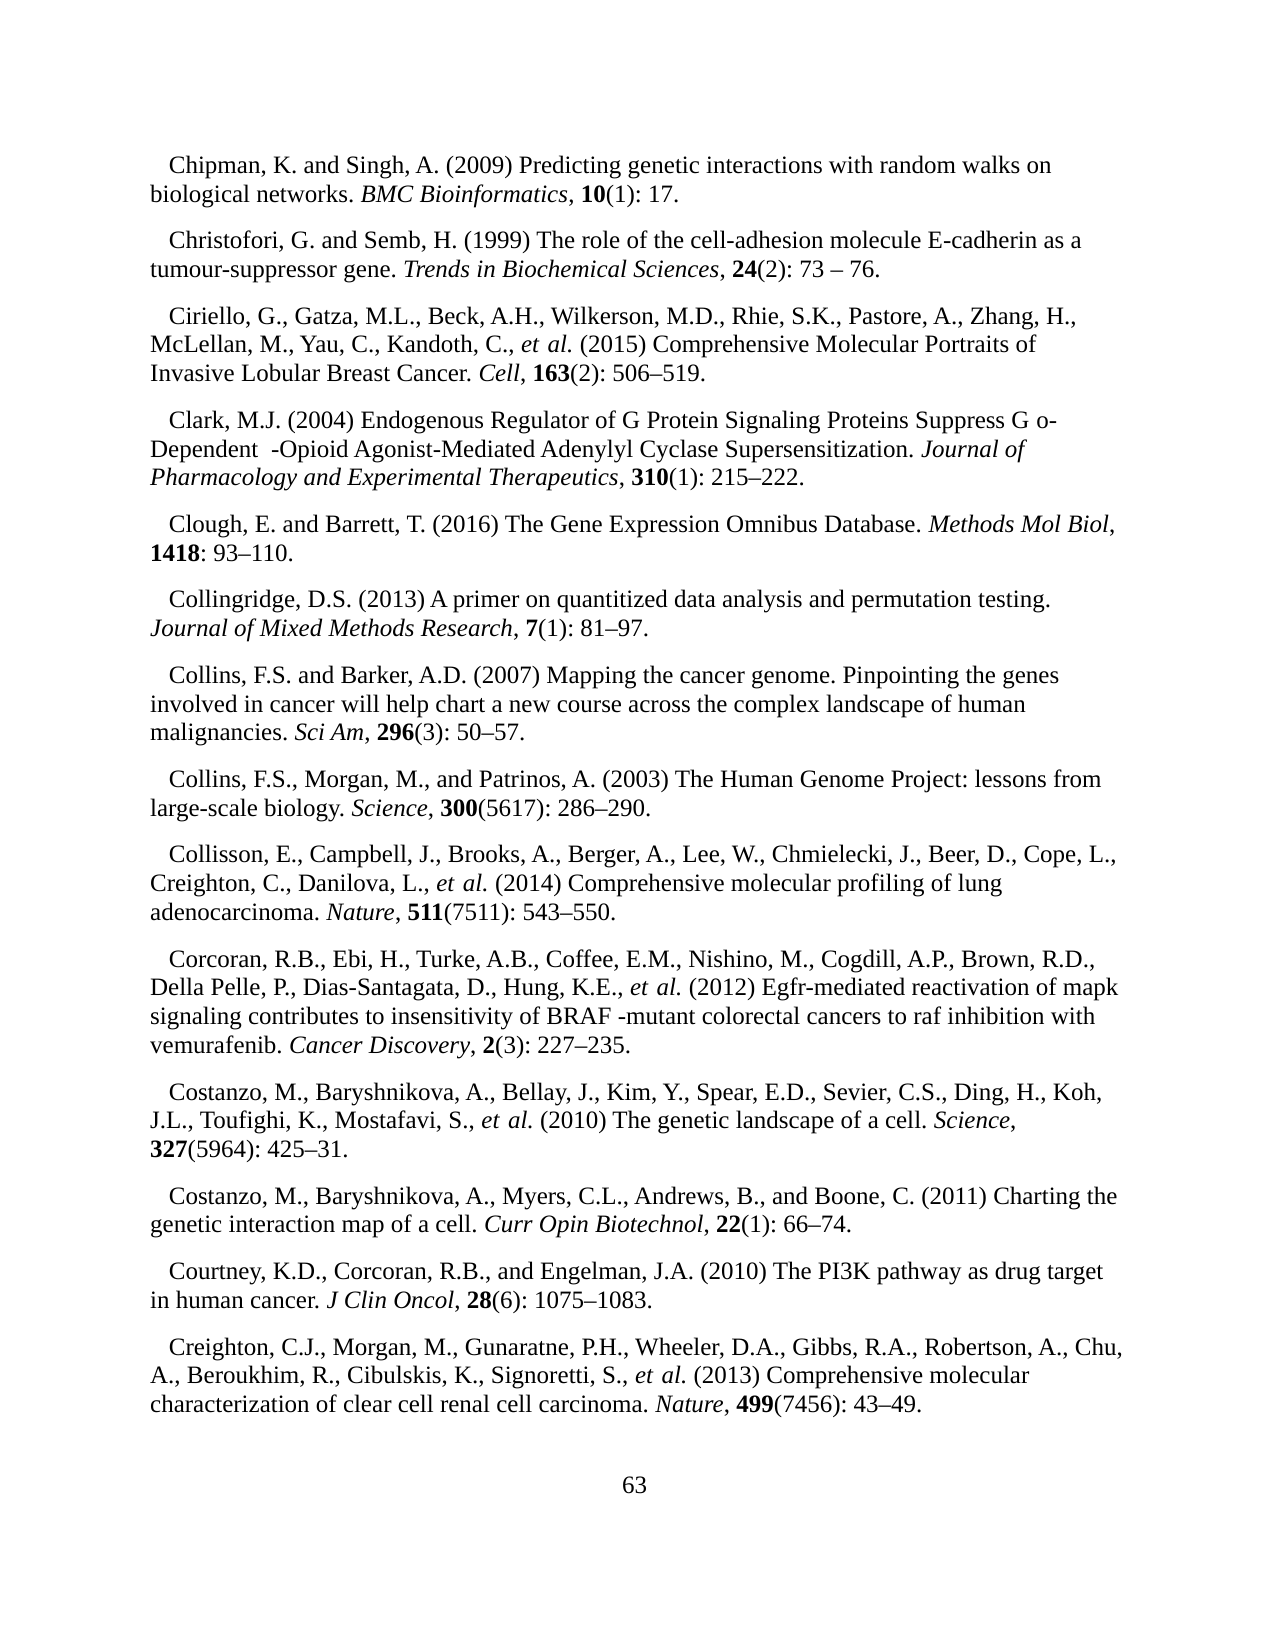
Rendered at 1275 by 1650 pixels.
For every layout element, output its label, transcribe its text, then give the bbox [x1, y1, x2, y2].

text Clough, E. and Barrett, T. (2016) The Gene Expression Omnibus Database. Methods Mol Biol, 1418: 93–110. [150, 509, 1125, 567]
text Christofori, G. and Semb, H. (1999) The role of the cell-adhesion molecule E-cadherin as a tumour-suppressor gene. Trends in Biochemical Sciences, 24(2): 73 – 76. [150, 225, 1125, 283]
text Chipman, K. and Singh, A. (2009) Predicting genetic interactions with random walks on biological networks. BMC Bioinformatics, 10(1): 17. [150, 150, 1125, 207]
text Ciriello, G., Gatza, M.L., Beck, A.H., Wilkerson, M.D., Rhie, S.K., Pastore, A., Zhang, H., McLellan, M., Yau, C., Kandoth, C., et al. (2015) Comprehensive Molecular Portraits of Invasive Lobular Breast Cancer. Cell, 163(2): 506–519. [150, 301, 1125, 387]
text Costanzo, M., Baryshnikova, A., Myers, C.L., Andrews, B., and Boone, C. (2011) Charting the genetic interaction map of a cell. Curr Opin Biotechnol, 22(1): 66–74. [150, 1181, 1125, 1238]
text Creighton, C.J., Morgan, M., Gunaratne, P.H., Wheeler, D.A., Gibbs, R.A., Robertson, A., Chu, A., Beroukhim, R., Cibulskis, K., Signoretti, S., et al. (2013) Comprehensive molecular characterization of clear cell renal cell carcinoma. Nature, 499(7456): 43–49. [150, 1332, 1125, 1418]
text Corcoran, R.B., Ebi, H., Turke, A.B., Coffee, E.M., Nishino, M., Cogdill, A.P., Brown, R.D., Della Pelle, P., Dias-Santagata, D., Hung, K.E., et al. (2012) Egfr-mediated reactivation of mapk signaling contributes to insensitivity of BRAF -mutant colorectal cancers to raf inhibition with vemurafenib. Cancer Discovery, 2(3): 227–235. [150, 944, 1125, 1059]
text Clark, M.J. (2004) Endogenous Regulator of G Protein Signaling Proteins Suppress G o-Dependent -Opioid Agonist-Mediated Adenylyl Cyclase Supersensitization. Journal of Pharmacology and Experimental Therapeutics, 310(1): 215–222. [150, 405, 1125, 491]
text Collisson, E., Campbell, J., Brooks, A., Berger, A., Lee, W., Chmielecki, J., Beer, D., Cope, L., Creighton, C., Danilova, L., et al. (2014) Comprehensive molecular profiling of lung adenocarcinoma. Nature, 511(7511): 543–550. [150, 839, 1125, 926]
text Collins, F.S. and Barker, A.D. (2007) Mapping the cancer genome. Pinpointing the genes involved in cancer will help chart a new course across the complex landscape of human malignancies. Sci Am, 296(3): 50–57. [150, 660, 1125, 746]
text Collins, F.S., Morgan, M., and Patrinos, A. (2003) The Human Genome Project: lessons from large-scale biology. Science, 300(5617): 286–290. [150, 764, 1125, 822]
text Courtney, K.D., Corcoran, R.B., and Engelman, J.A. (2010) The PI3K pathway as drug target in human cancer. J Clin Oncol, 28(6): 1075–1083. [150, 1256, 1125, 1314]
text Collingridge, D.S. (2013) A primer on quantitized data analysis and permutation testing. Journal of Mixed Methods Research, 7(1): 81–97. [150, 584, 1125, 642]
text Costanzo, M., Baryshnikova, A., Bellay, J., Kim, Y., Spear, E.D., Sevier, C.S., Ding, H., Koh, J.L., Toufighi, K., Mostafavi, S., et al. (2010) The genetic landscape of a cell. Science, 327(5964): 425–31. [150, 1077, 1125, 1163]
